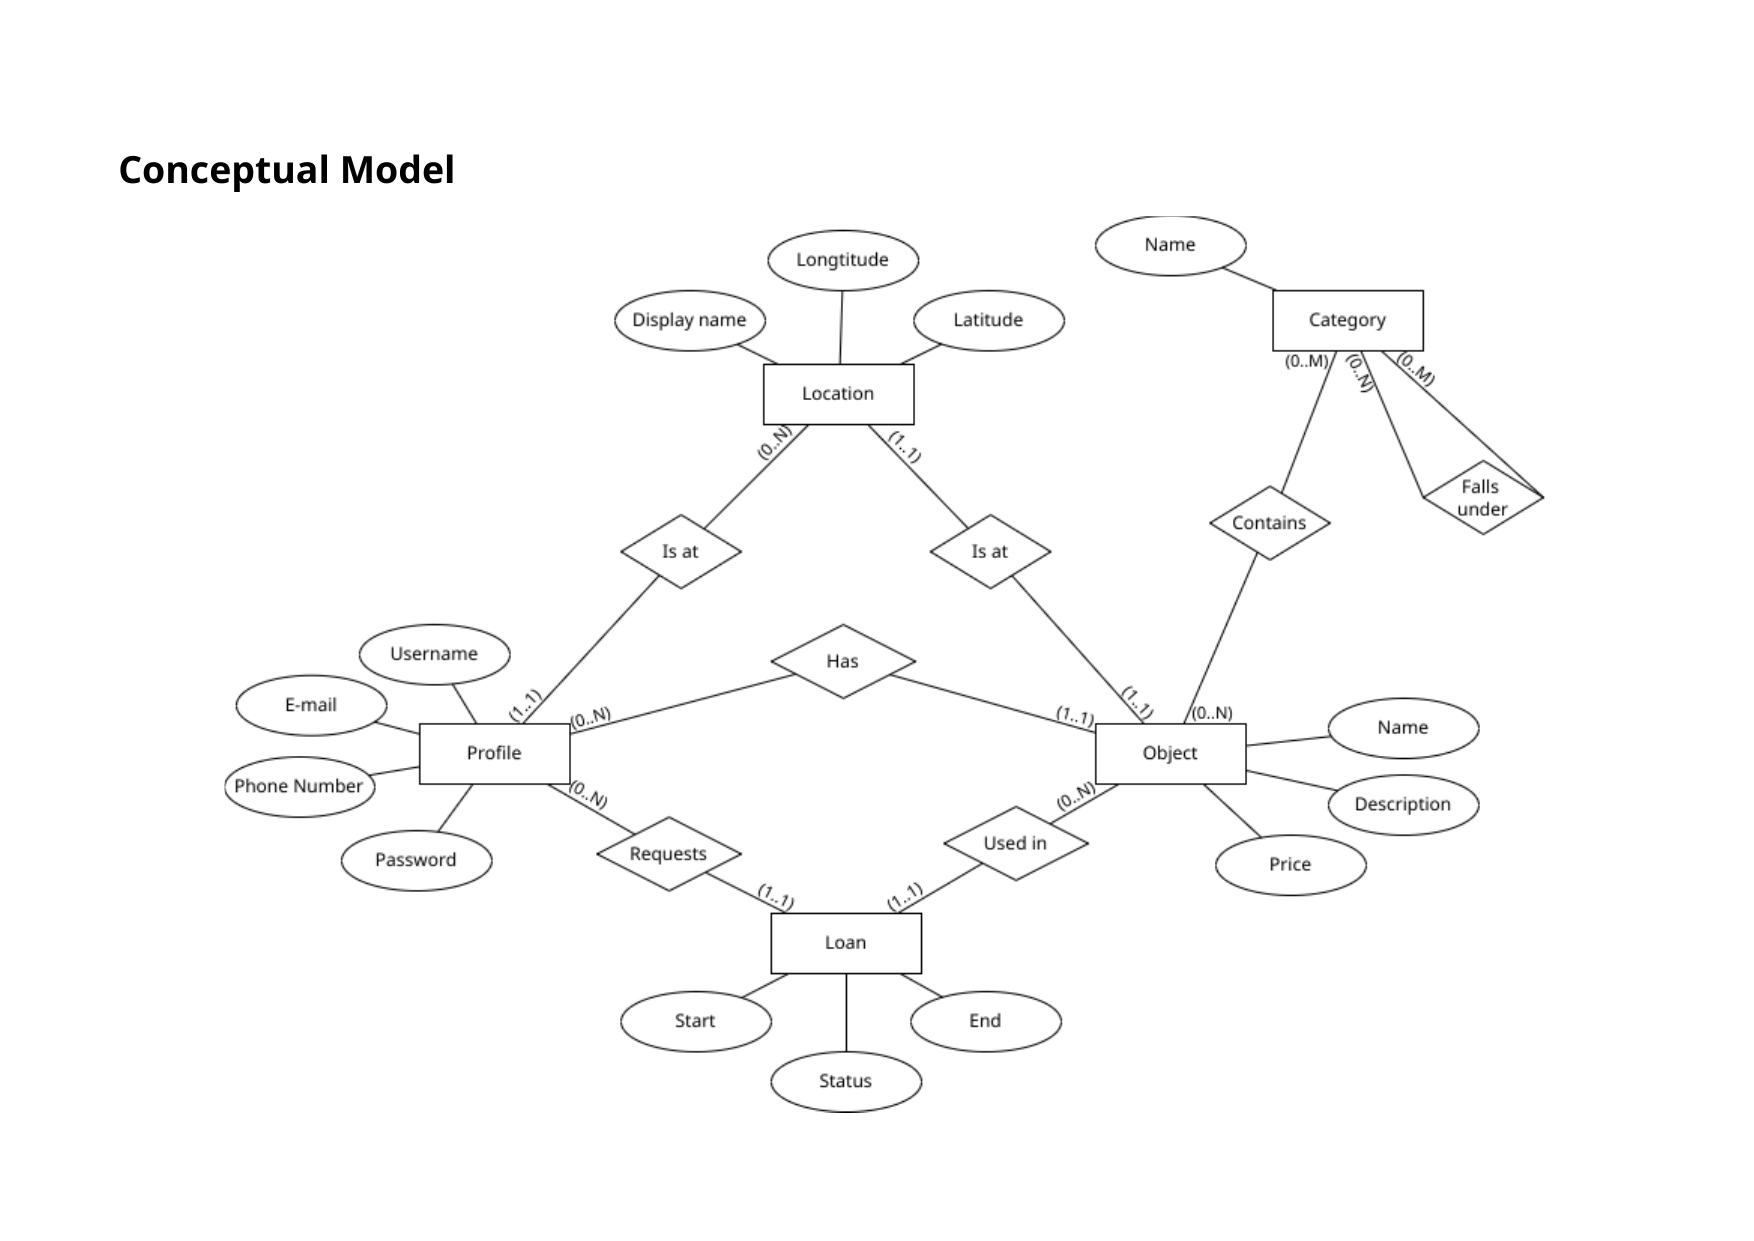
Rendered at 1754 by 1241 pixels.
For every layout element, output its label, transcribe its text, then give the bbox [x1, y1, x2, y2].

picture [224, 216, 1546, 1113]
subtitle Conceptual Model [118, 143, 1636, 194]
